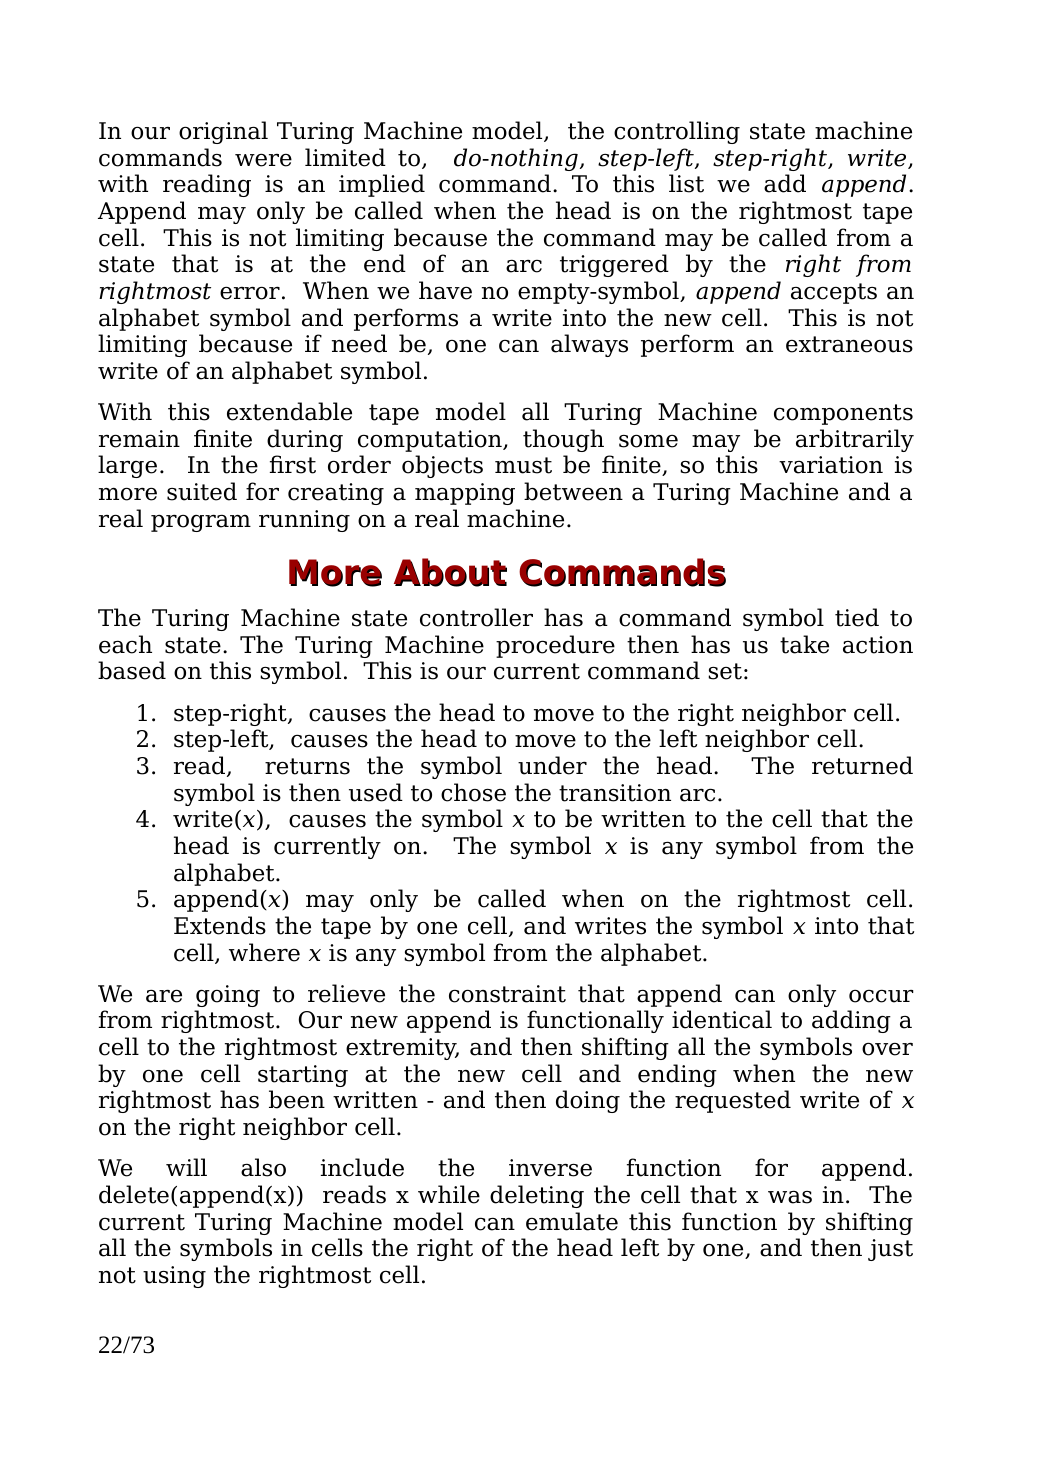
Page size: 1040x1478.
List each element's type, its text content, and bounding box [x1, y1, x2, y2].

list append(x) may only be called when on the rightmost cell. Extends the tape by one cell, and writes the symbol x into that cell, where x is any symbol from the alphabet. [135, 886, 914, 966]
text In our original Turing Machine model, the controlling state machine commands were limited to, do-nothing, step-left, step-right, write, with reading is an implied command. To this list we add append. Append may only be called when the head is on the rightmost tape cell. This is not limiting because the command may be called from a state that is at the end of an arc triggered by the right from rightmost error. When we have no empty-symbol, append accepts an alphabet symbol and performs a write into the new cell. This is not limiting because if need be, one can always perform an extraneous write of an alphabet symbol. [98, 118, 914, 385]
list write(x), causes the symbol x to be written to the cell that the head is currently on. The symbol x is any symbol from the alphabet. [135, 806, 914, 886]
list read, returns the symbol under the head. The returned symbol is then used to chose the transition arc. [135, 753, 914, 806]
text We are going to relieve the constraint that append can only occur from rightmost. Our new append is functionally identical to adding a cell to the rightmost extremity, and then shifting all the symbols over by one cell starting at the new cell and ending when the new rightmost has been written - and then doing the requested write of x on the right neighbor cell. [98, 981, 914, 1141]
text The Turing Machine state controller has a command symbol tied to each state. The Turing Machine procedure then has us take action based on this symbol. This is our current command set: [98, 605, 914, 685]
text With this extendable tape model all Turing Machine components remain finite during computation, though some may be arbitrarily large. In the first order objects must be finite, so this variation is more suited for creating a mapping between a Turing Machine and a real program running on a real machine. [98, 399, 914, 533]
list step-left, causes the head to move to the left neighbor cell. [135, 726, 914, 753]
list step-right, causes the head to move to the right neighbor cell. [135, 700, 914, 726]
subtitle More About Commands [98, 553, 914, 593]
text We will also include the inverse function for append. delete(append(x)) reads x while deleting the cell that x was in. The current Turing Machine model can emulate this function by shifting all the symbols in cells the right of the head left by one, and then just not using the rightmost cell. [98, 1156, 914, 1289]
